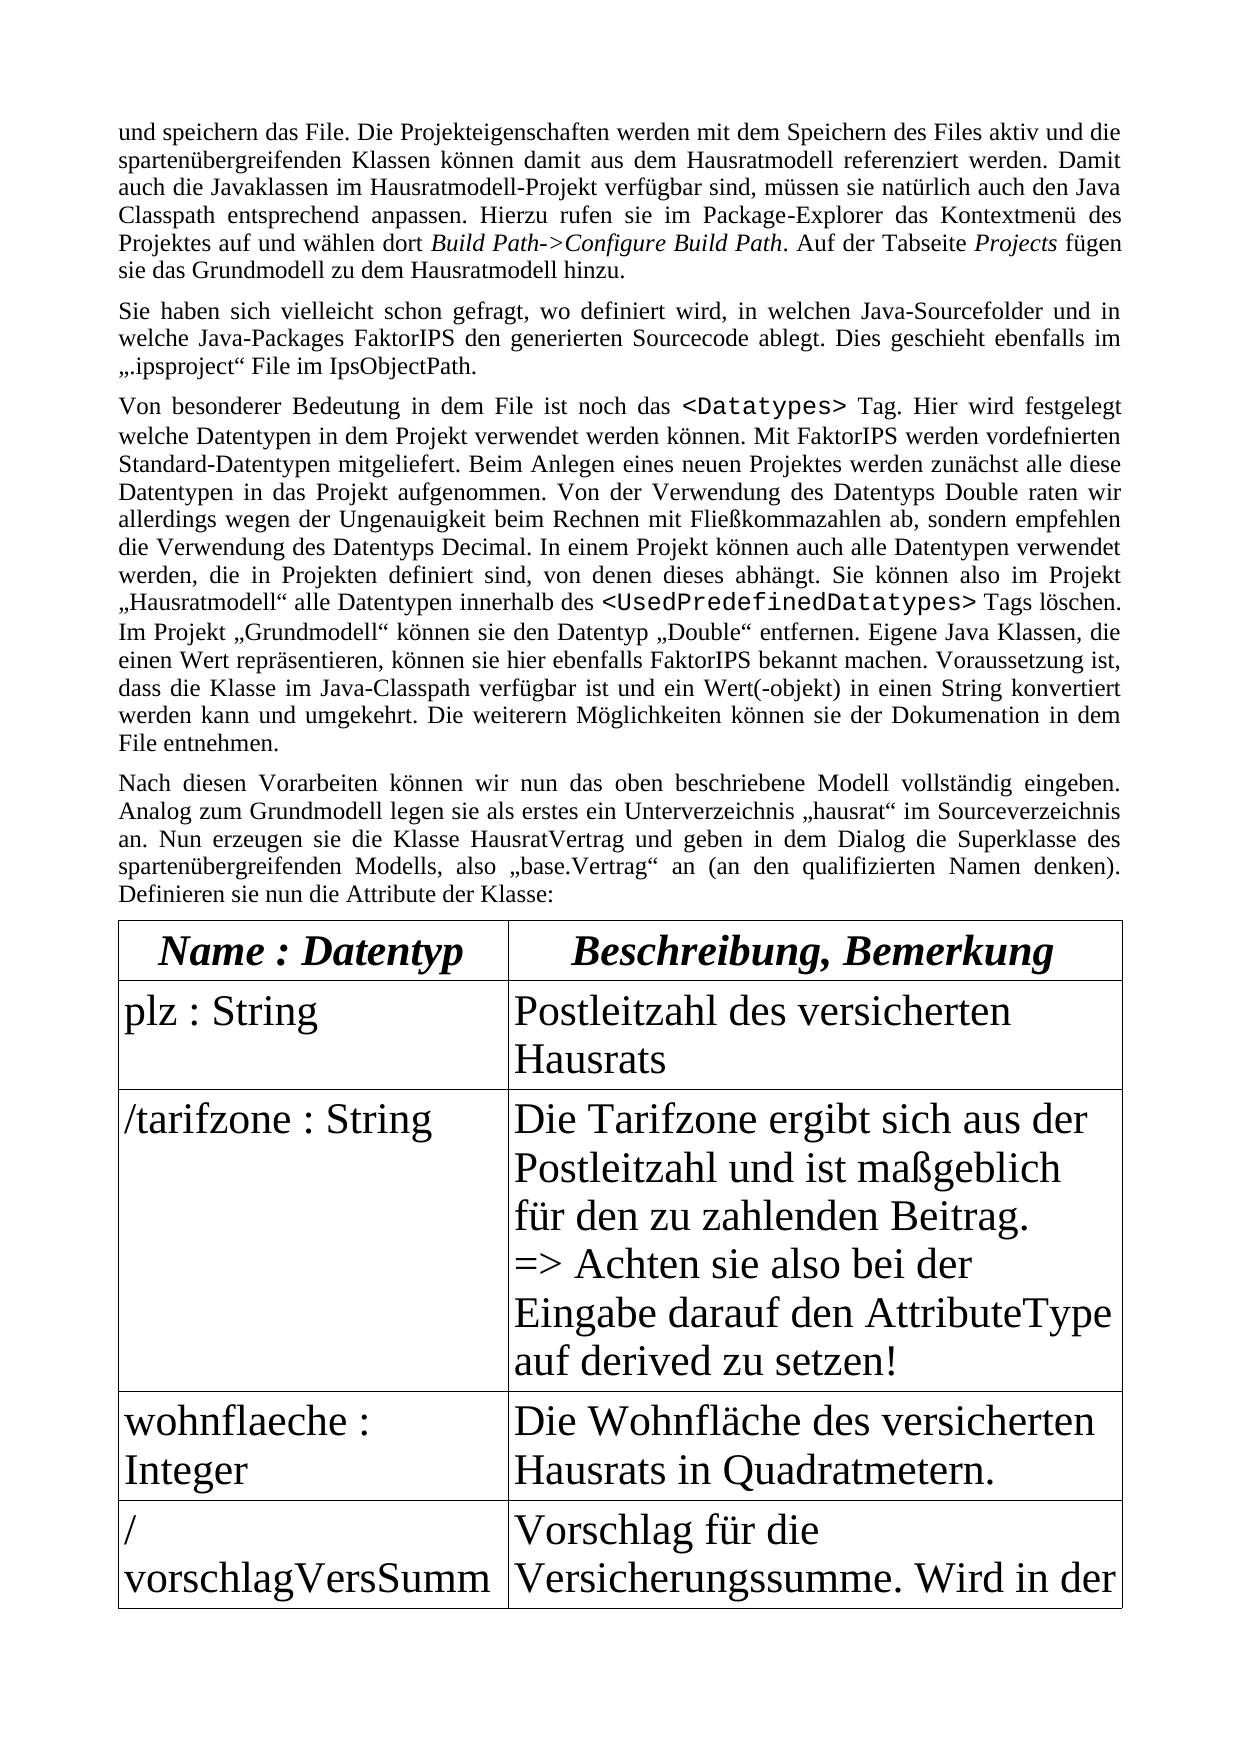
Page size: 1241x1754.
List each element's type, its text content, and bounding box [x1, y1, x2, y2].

table_cell /tarifzone : String [119, 1090, 508, 1391]
table_cell Die Wohnfläche des versicherten Hausrats in Quadratmetern. [509, 1392, 1122, 1499]
table_header Name : Datentyp [119, 921, 508, 980]
text Nach diesen Vorarbeiten können wir nun das oben beschriebene Modell vollständig eingeben. Analog zum Grundmodell legen sie als erstes ein Unterverzeichnis „hausrat“ im Sourceverzeichnis an. Nun erzeugen sie die Klasse HausratVertrag und geben in dem Dialog die Superklasse des spartenüber­greifenden Modells, also „base.Vertrag“ an (an den qualifizierten Namen denken). Definieren sie nun die Attribute der Klasse: [118, 769, 1122, 908]
table_cell Die Tarifzone ergibt sich aus der Postleitzahl und ist maßgeblich für den zu zahlenden Beitrag. => Achten sie also bei der Eingabe darauf den AttributeType auf derived zu setzen! [509, 1090, 1122, 1391]
text und speichern das File. Die Projekteigenschaften werden mit dem Speichern des Files aktiv und die spartenübergreifenden Klassen können damit aus dem Hausratmodell referenziert werden. Damit auch die Javaklassen im Hausratmodell-Projekt verfügbar sind, müssen sie natürlich auch den Java Classpath entsprechend anpassen. Hierzu rufen sie im Package‑Explorer das Kontextmenü des Projektes auf und wählen dort Build Path->Configure Build Path. Auf der Tabseite Projects fügen sie das Grundmodell zu dem Hausratmodell hinzu. [118, 118, 1122, 284]
table_cell plz : String [119, 981, 508, 1089]
table_cell Postleitzahl des versicherten Hausrats [509, 981, 1122, 1089]
text Sie haben sich vielleicht schon gefragt, wo definiert wird, in welchen Java-Sourcefolder und in welche Java-Packages FaktorIPS den generierten Sourcecode ablegt. Dies geschieht ebenfalls im „.ipsproject“ File im IpsObjectPath. [118, 297, 1122, 380]
text Von besonderer Bedeutung in dem File ist noch das <Datatypes> Tag. Hier wird festgelegt welche Datentypen in dem Projekt verwendet werden können. Mit FaktorIPS werden vordefnierten Standard-Datentypen mitgeliefert. Beim Anlegen eines neuen Projektes werden zunächst alle diese Datentypen in das Projekt aufgenommen. Von der Verwendung des Datentyps Double raten wir allerdings wegen der Ungenauigkeit beim Rechnen mit Fließkommazahlen ab, sondern empfehlen die Verwendung des Datentyps Decimal. In einem Projekt können auch alle Datentypen verwendet werden, die in Projekten definiert sind, von denen dieses abhängt. Sie können also im Projekt „Hausratmodell“ alle Datentypen innerhalb des <UsedPredefinedDatatypes> Tags löschen. Im Projekt „Grundmodell“ können sie den Datentyp „Double“ entfernen. Eigene Java Klassen, die einen Wert repräsentieren, können sie hier ebenfalls FaktorIPS bekannt machen. Voraussetzung ist, dass die Klasse im Java-Classpath verfügbar ist und ein Wert(-objekt) in einen String konvertiert werden kann und umgekehrt. Die weiterern Möglichkeiten können sie der Dokumenation in dem File entnehmen. [118, 392, 1122, 757]
table_header Beschreibung, Bemerkung [509, 921, 1122, 980]
table_cell /vorschlagVersSumm [119, 1501, 508, 1608]
table_cell Vorschlag für die Versicherungssumme. Wird in der [509, 1501, 1122, 1608]
table_cell wohnflaeche : Integer [119, 1392, 508, 1499]
